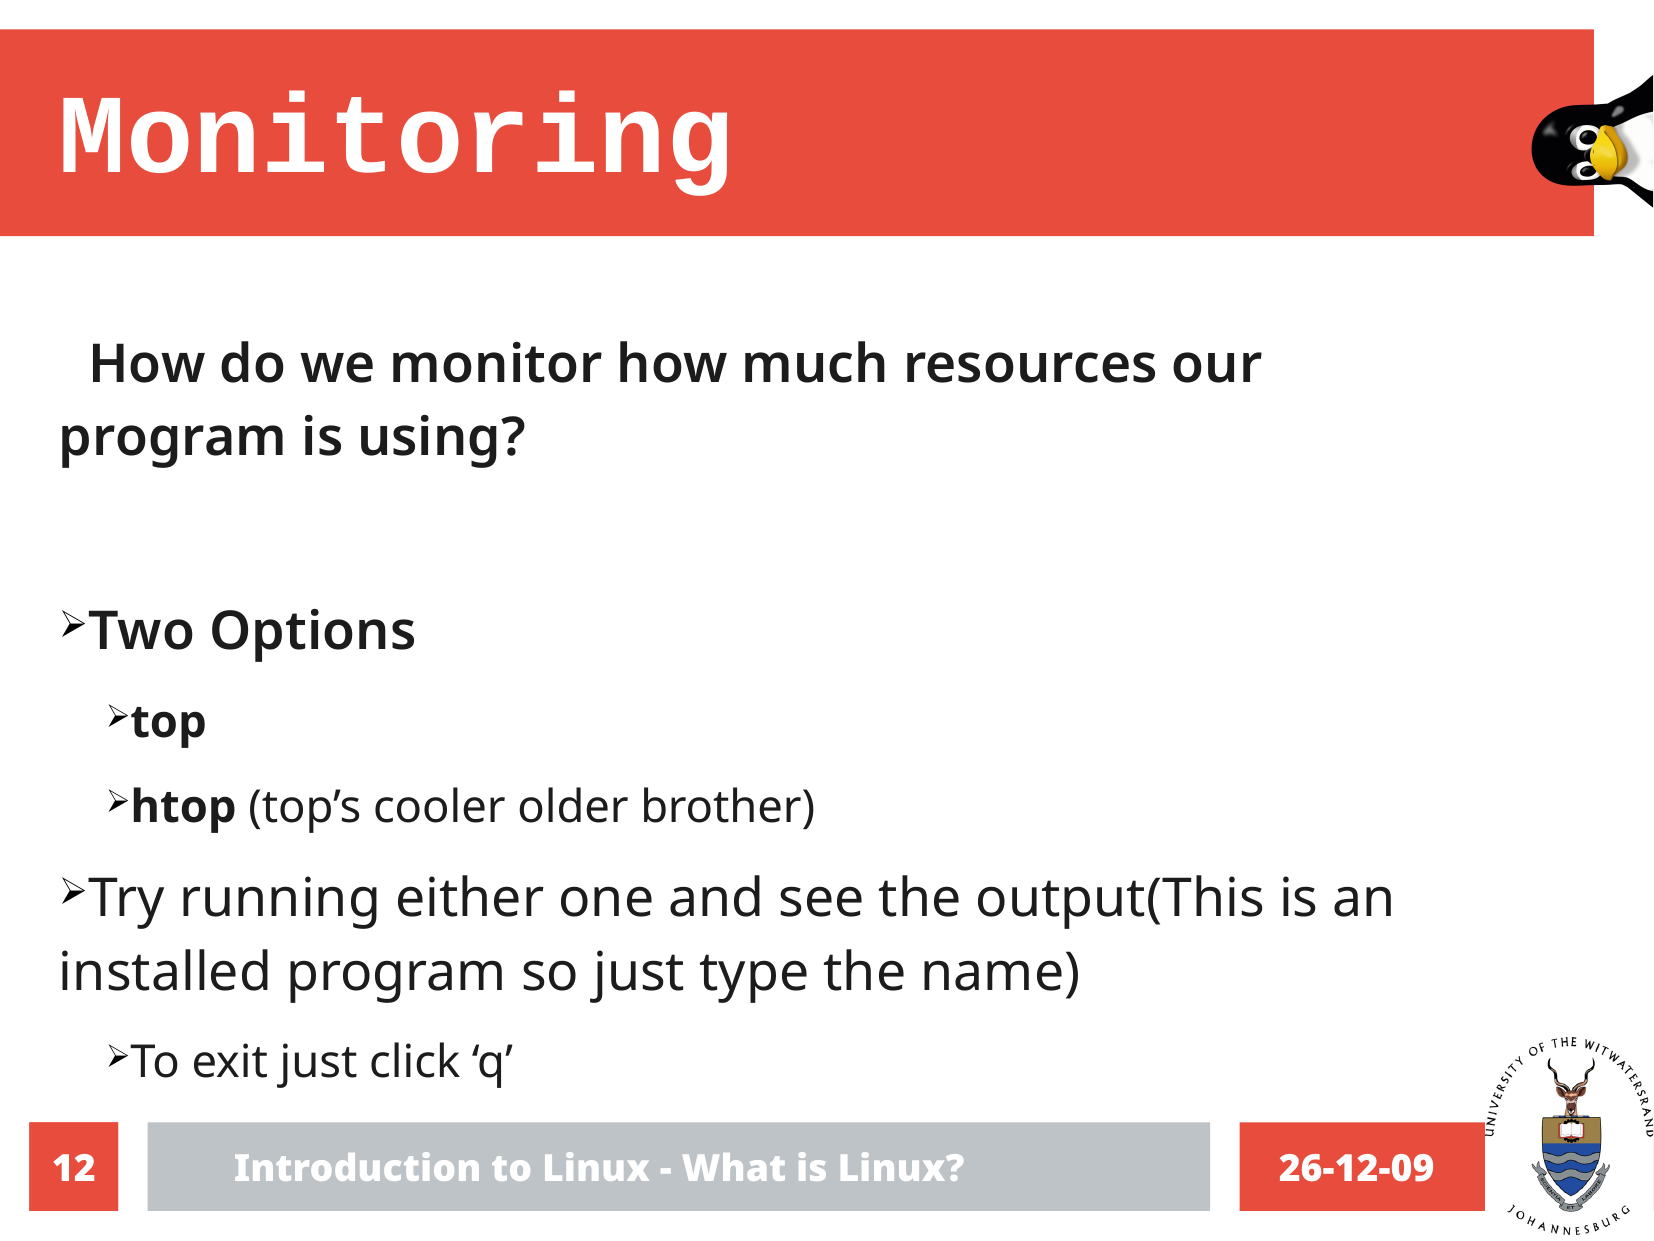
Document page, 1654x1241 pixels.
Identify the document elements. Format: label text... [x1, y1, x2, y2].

picture [1514, 23, 1654, 276]
list How do we monitor how much resources our program is using? Two Options top htop (top’s cooler older brother) Try running either one and see the output(This is an installed program so just type the name) To exit just click ‘q’ [58, 324, 1565, 1093]
title Monitoring [58, 59, 1594, 207]
picture [1485, 1037, 1654, 1235]
